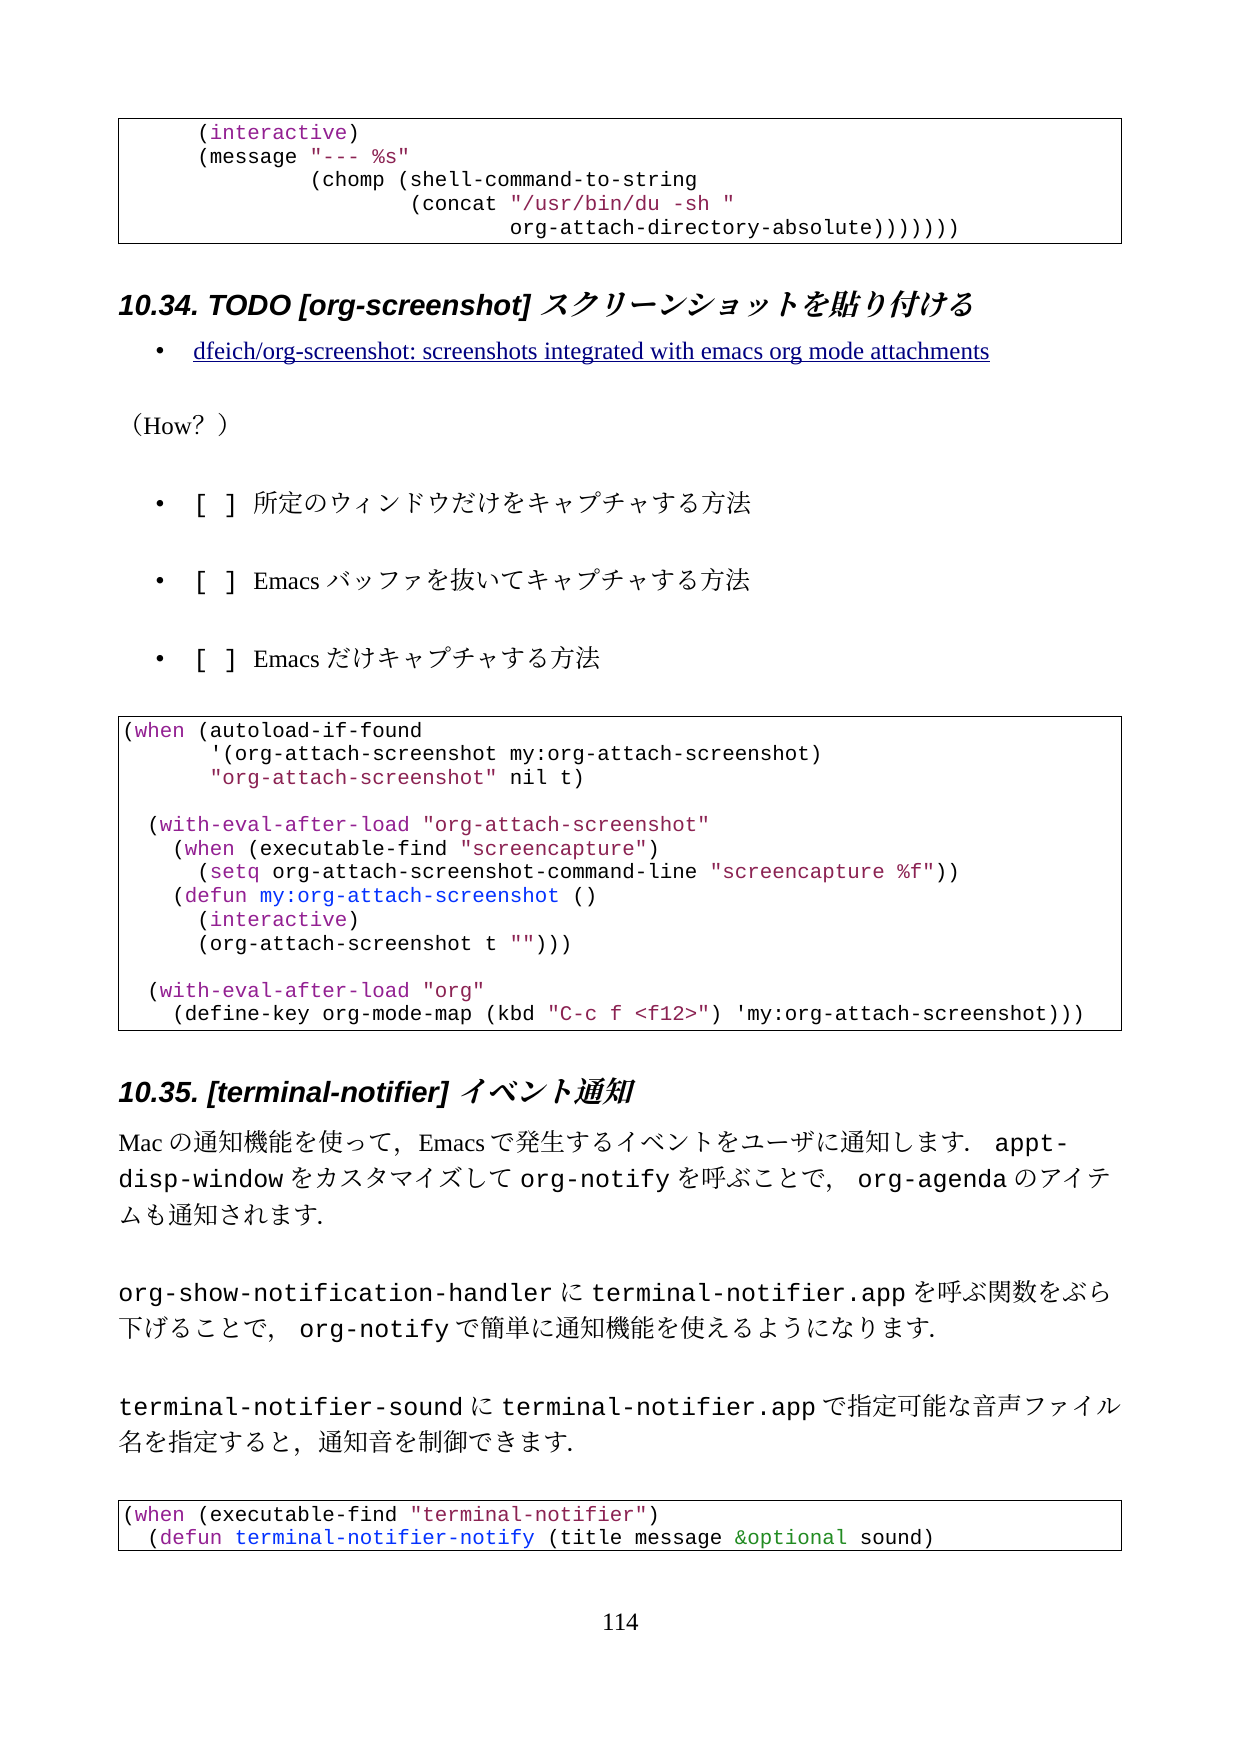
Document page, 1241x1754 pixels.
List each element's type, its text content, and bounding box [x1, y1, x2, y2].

text (when (executable-find "screencapture") [119, 834, 1121, 858]
text (with-eval-after-load "org" [119, 976, 1121, 999]
text (when (executable-find "terminal-notifier") [119, 1501, 1121, 1523]
text (defun terminal-notifier-notify (title message &optional sound) [119, 1523, 1121, 1550]
text (org-attach-screenshot t ""))) [119, 928, 1121, 952]
text org-attach-directory-absolute))))))) [119, 213, 1121, 243]
list dfeich/org-screenshot: screenshots integrated with emacs org mode attachments [156, 336, 1122, 393]
subtitle [terminal-notifier] イベント通知 [118, 1068, 1122, 1110]
text (message "--- %s" [119, 142, 1121, 165]
list [ ] Emacs バッファを抜いてキャプチャする方法 [156, 561, 1122, 626]
text '(org-attach-screenshot my:org-attach-screenshot) [119, 739, 1121, 763]
text (when (autoload-if-found [119, 717, 1121, 739]
list [ ] Emacs だけキャプチャする方法 [156, 638, 1122, 703]
text (with-eval-after-load "org-attach-screenshot" [119, 810, 1121, 834]
text org-show-notification-handler に terminal-notifier.app を呼ぶ関数をぶら下げることで， org-notify で簡単に通知機能を使えるようになります． [118, 1272, 1122, 1374]
text （How？） [118, 406, 1122, 471]
text (concat "/usr/bin/du -sh " [119, 189, 1121, 213]
subtitle TODO [org-screenshot] スクリーンショットを貼り付ける [118, 282, 1122, 323]
text (interactive) [119, 119, 1121, 142]
text (define-key org-mode-map (kbd "C-c f <f12>") 'my:org-attach-screenshot))) [119, 999, 1121, 1030]
text Mac の通知機能を使って，Emacsで発生するイベントをユーザに通知します． appt-disp-window をカスタマイズして org-notify を呼ぶことで， org-agenda のアイテムも通知されます． [118, 1123, 1122, 1260]
text "org-attach-screenshot" nil t) [119, 763, 1121, 787]
text (setq org-attach-screenshot-command-line "screencapture %f")) [119, 858, 1121, 881]
text terminal-notifier-sound に terminal-notifier.app で指定可能な音声ファイル名を指定すると，通知音を制御できます． [118, 1386, 1122, 1487]
text (interactive) [119, 905, 1121, 928]
text (defun my:org-attach-screenshot () [119, 881, 1121, 905]
text (chomp (shell-command-to-string [119, 165, 1121, 189]
list [ ] 所定のウィンドウだけをキャプチャする方法 [156, 483, 1122, 548]
